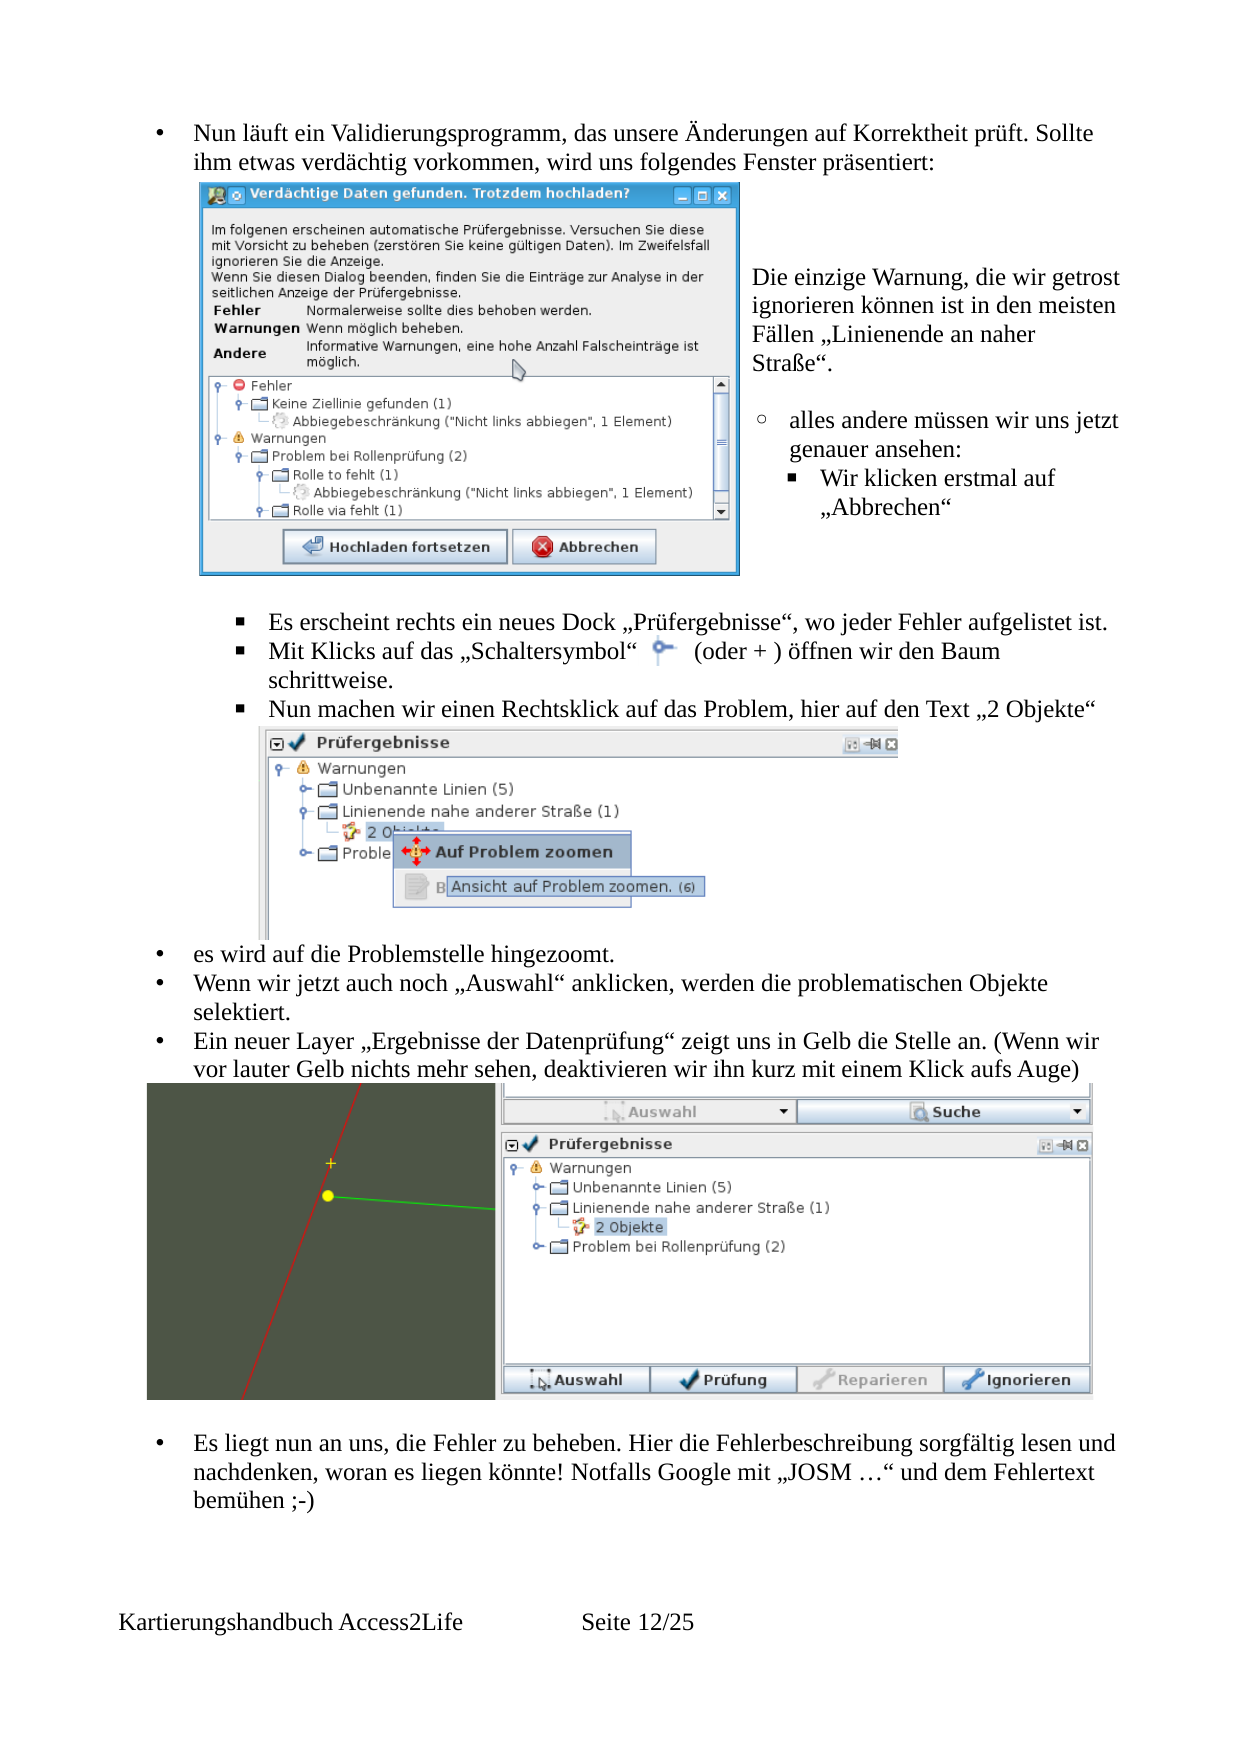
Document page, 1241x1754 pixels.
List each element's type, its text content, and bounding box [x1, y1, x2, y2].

list es wird auf die Problemstelle hingezoomt. [156, 940, 1122, 968]
picture [637, 635, 682, 666]
picture [258, 726, 898, 940]
list Wenn wir jetzt auch noch „Auswahl“ anklicken, werden die problematischen Objekte selektiert. [156, 968, 1122, 1026]
list Nun machen wir einen Rechtsklick auf das Problem, hier auf den Text „2 Objekte“ [231, 694, 1122, 723]
list Ein neuer Layer „Ergebnisse der Datenprüfung“ zeigt uns in Gelb die Stelle an. (Wenn wir vor lauter Gelb nichts mehr sehen, deaktivieren wir ihn kurz mit einem Klick aufs Auge) [156, 1026, 1122, 1083]
picture [146, 1083, 1094, 1400]
list [81, 406, 199, 463]
list Wir klicken erstmal auf „Abbrechen“ [740, 463, 1122, 521]
text [118, 262, 199, 377]
list Mit Klicks auf das „Schaltersymbol“ (oder + ) öffnen wir den Baum schrittweise. [231, 636, 1122, 694]
list [149, 463, 199, 521]
list alles andere müssen wir uns jetzt genauer ansehen: [740, 406, 1122, 463]
list Es liegt nun an uns, die Fehler zu beheben. Hier die Fehlerbeschreibung sorgfältig lesen und nachdenken, woran es liegen könnte! Notfalls Google mit „JOSM …“ und dem Fehlertext bemühen ;-) [156, 1428, 1122, 1514]
picture [199, 182, 740, 576]
text Die einzige Warnung, die wir getrost ignorieren können ist in den meisten Fällen „Linienende an naher Straße“. [740, 262, 1122, 377]
list Nun läuft ein Validierungsprogramm, das unsere Änderungen auf Korrektheit prüft. Sollte ihm etwas verdächtig vorkommen, wird uns folgendes Fenster präsentiert: [156, 118, 1122, 176]
list Es erscheint rechts ein neues Dock „Prüfergebnisse“, wo jeder Fehler aufgelistet ist. [231, 607, 1122, 636]
